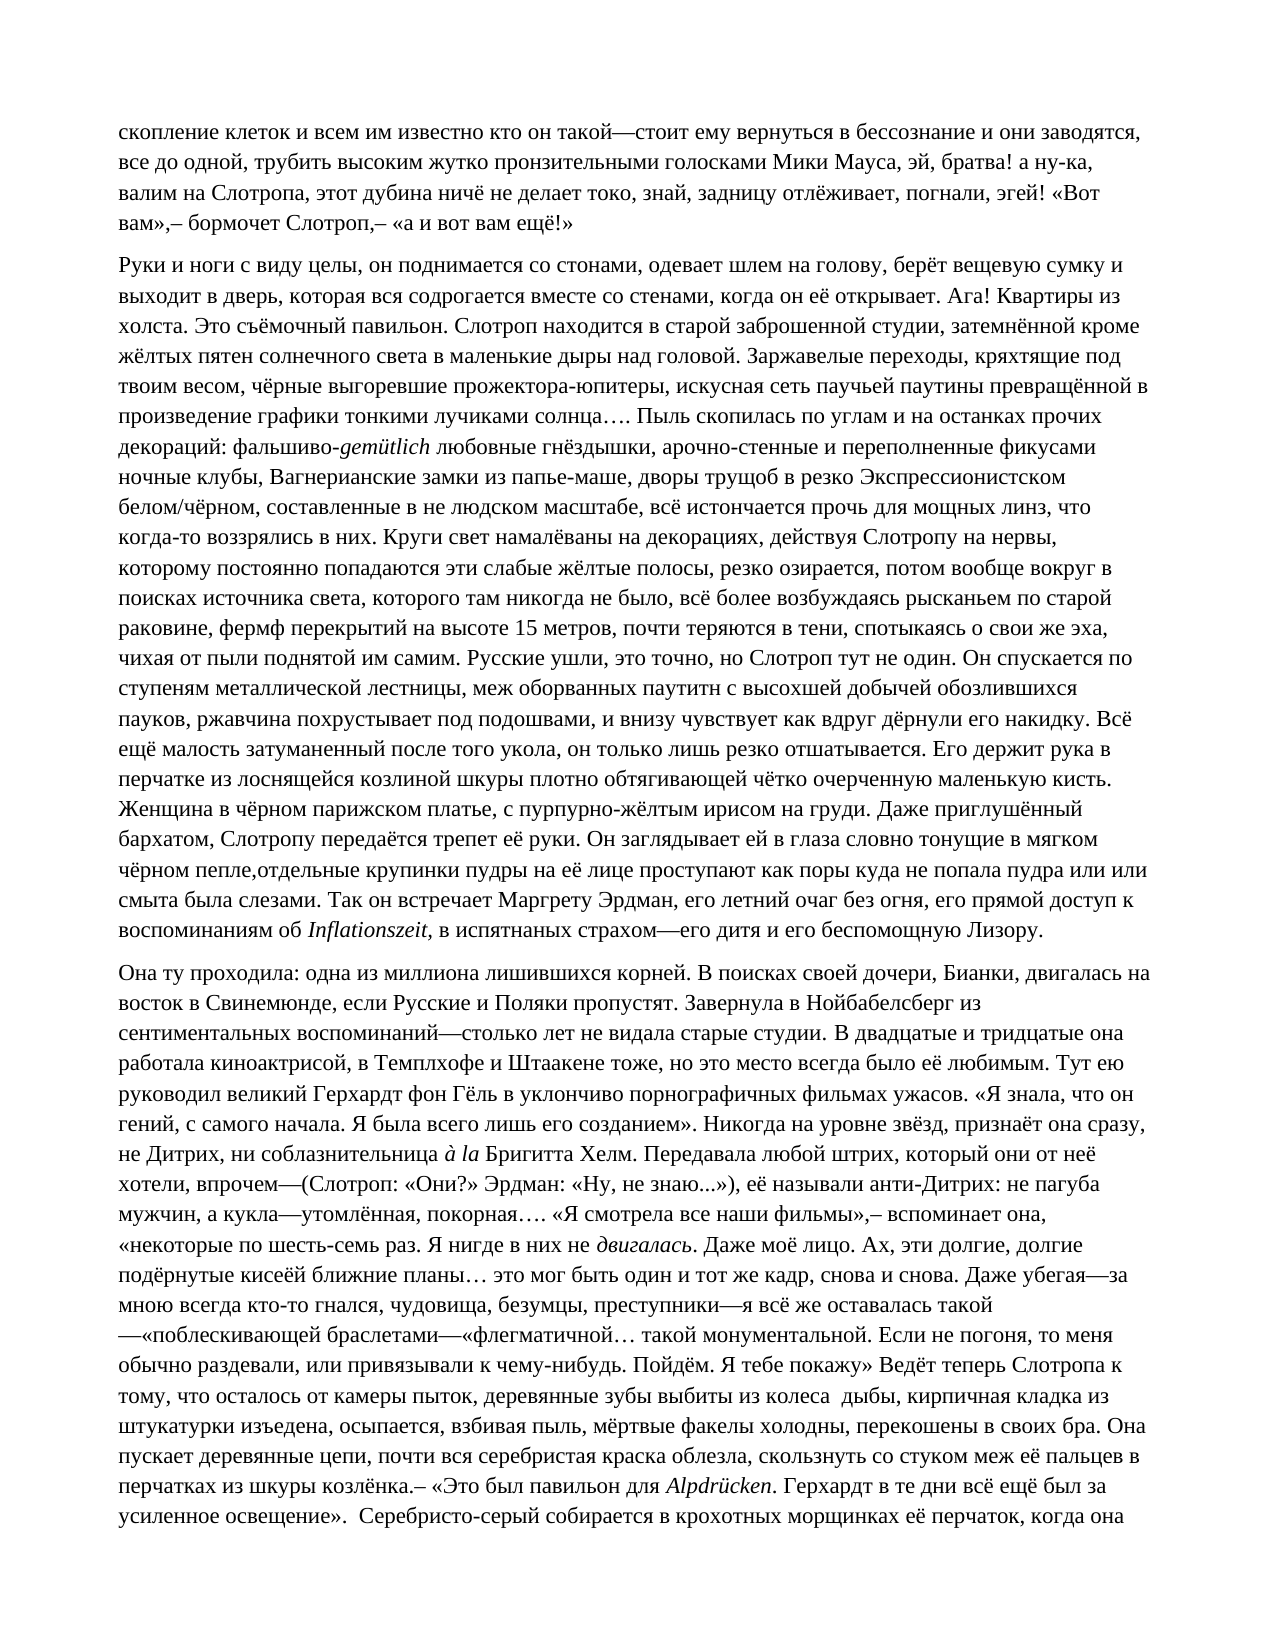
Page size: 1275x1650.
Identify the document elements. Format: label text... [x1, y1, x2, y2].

text скопление клеток и всем им известно кто он такой—стоит ему вернуться в бессознание и они заводятся, все до одной, трубить высоким жутко пронзительными голосками Мики Мауса, эй, братва! а ну-ка, валим на Слотропа, этот дубина ничё не делает токо, знай, задницу отлёживает, погнали, эгей! «Вот вам»,– бормочет Слотроп,– «а и вот вам ещё!» [118, 118, 1157, 235]
text Она ту проходила: одна из миллиона лишившихся корней. В поисках своей дочери, Бианки, двигалась на восток в Свинемюнде, если Русские и Поляки пропустят. Завернула в Нойбабелсберг из сентиментальных воспоминаний—столько лет не видала старые студии. В двадцатые и тридцатые она работала киноактрисой, в Темплхофе и Штаакене тоже, но это место всегда было её любимым. Тут ею руководил великий Герхардт фон Гёль в уклончиво порнографичных фильмах ужасов. «Я знала, что он гений, с самого начала. Я была всего лишь его созданием». Никогда на уровне звёзд, признаёт она сразу, не Дитрих, ни соблазнительница à la Бригитта Хелм. Передавала любой штрих, который они от неё хотели, впрочем—(Слотроп: «Они?» Эрдман: «Ну, не знаю...»), её называли анти-Дитрих: не пагуба мужчин, а кукла—утомлённая, покорная…. «Я смотрела все наши фильмы»,– вспоминает она, «некоторые по шесть-семь раз. Я нигде в них не двигалась. Даже моё лицо. Ах, эти долгие, долгие подёрнутые кисеёй ближние планы… это мог быть один и тот же кадр, снова и снова. Даже убегая—за мною всегда кто-то гнался, чудовища, безумцы, преступники—я всё же оставалась такой—«поблескивающей браслетами—«флегматичной… такой монументальной. Если не погоня, то меня обычно раздевали, или привязывали к чему-нибудь. Пойдём. Я тебе покажу» Ведёт теперь Слотропа к тому, что осталось от камеры пыток, деревянные зубы выбиты из колеса дыбы, кирпичная кладка из штукатурки изъедена, осыпается, взбивая пыль, мёртвые факелы холодны, перекошены в своих бра. Она пускает деревянные цепи, почти вся серебристая краска облезла, скользнуть со стуком меж её пальцев в перчатках из шкуры козлёнка.– «Это был павильон для Alpdrücken. Герхардт в те дни всё ещё был за усиленное освещение». Серебристо-серый собирается в крохотных морщинках её перчаток, когда она [118, 959, 1157, 1529]
text Руки и ноги с виду целы, он поднимается со стонами, одевает шлем на голову, берёт вещевую сумку и выходит в дверь, которая вся содрогается вместе со стенами, когда он её открывает. Ага! Квартиры из холста. Это съёмочный павильон. Слотроп находится в старой заброшенной студии, затемнённой кроме жёлтых пятен солнечного света в маленькие дыры над головой. Заржавелые переходы, кряхтящие под твоим весом, чёрные выгоревшие прожектора-юпитеры, искусная сеть паучьей паутины превращённой в произведение графики тонкими лучиками солнца…. Пыль скопилась по углам и на останках прочих декораций: фальшиво-gemütlich любовные гнёздышки, арочно-стенные и переполненные фикусами ночные клубы, Вагнерианские замки из папье-маше, дворы трущоб в резко Экспрессионистском белом/чёрном, составленные в не людском масштабе, всё истончается прочь для мощных линз, что когда-то воззрялись в них. Круги свет намалёваны на декорациях, действуя Слотропу на нервы, которому постоянно попадаются эти слабые жёлтые полосы, резко озирается, потом вообще вокруг в поисках источника света, которого там никогда не было, всё более возбуждаясь рысканьем по старой раковине, фермф перекрытий на высоте 15 метров, почти теряются в тени, спотыкаясь о свои же эха, чихая от пыли поднятой им самим. Русские ушли, это точно, но Слотроп тут не один. Он спускается по ступеням металлической лестницы, меж оборванных паутитн с высохшей добычей обозлившихся пауков, ржавчина похрустывает под подошвами, и внизу чувствует как вдруг дёрнули его накидку. Всё ещё малость затуманенный после того укола, он только лишь резко отшатывается. Его держит рука в перчатке из лоснящейся козлиной шкуры плотно обтягивающей чётко очерченную маленькую кисть. Женщина в чёрном парижском платье, с пурпурно-жёлтым ирисом на груди. Даже приглушённый бархатом, Слотропу передаётся трепет её руки. Он заглядывает ей в глаза словно тонущие в мягком чёрном пепле,отдельные крупинки пудры на её лице проступают как поры куда не попала пудра или или смыта была слезами. Так он встречает Маргрету Эрдман, его летний очаг без огня, его прямой доступ к воспоминаниям об Inflationszeit, в испятнаных страхом—его дитя и его беспомощную Лизору. [118, 251, 1157, 942]
